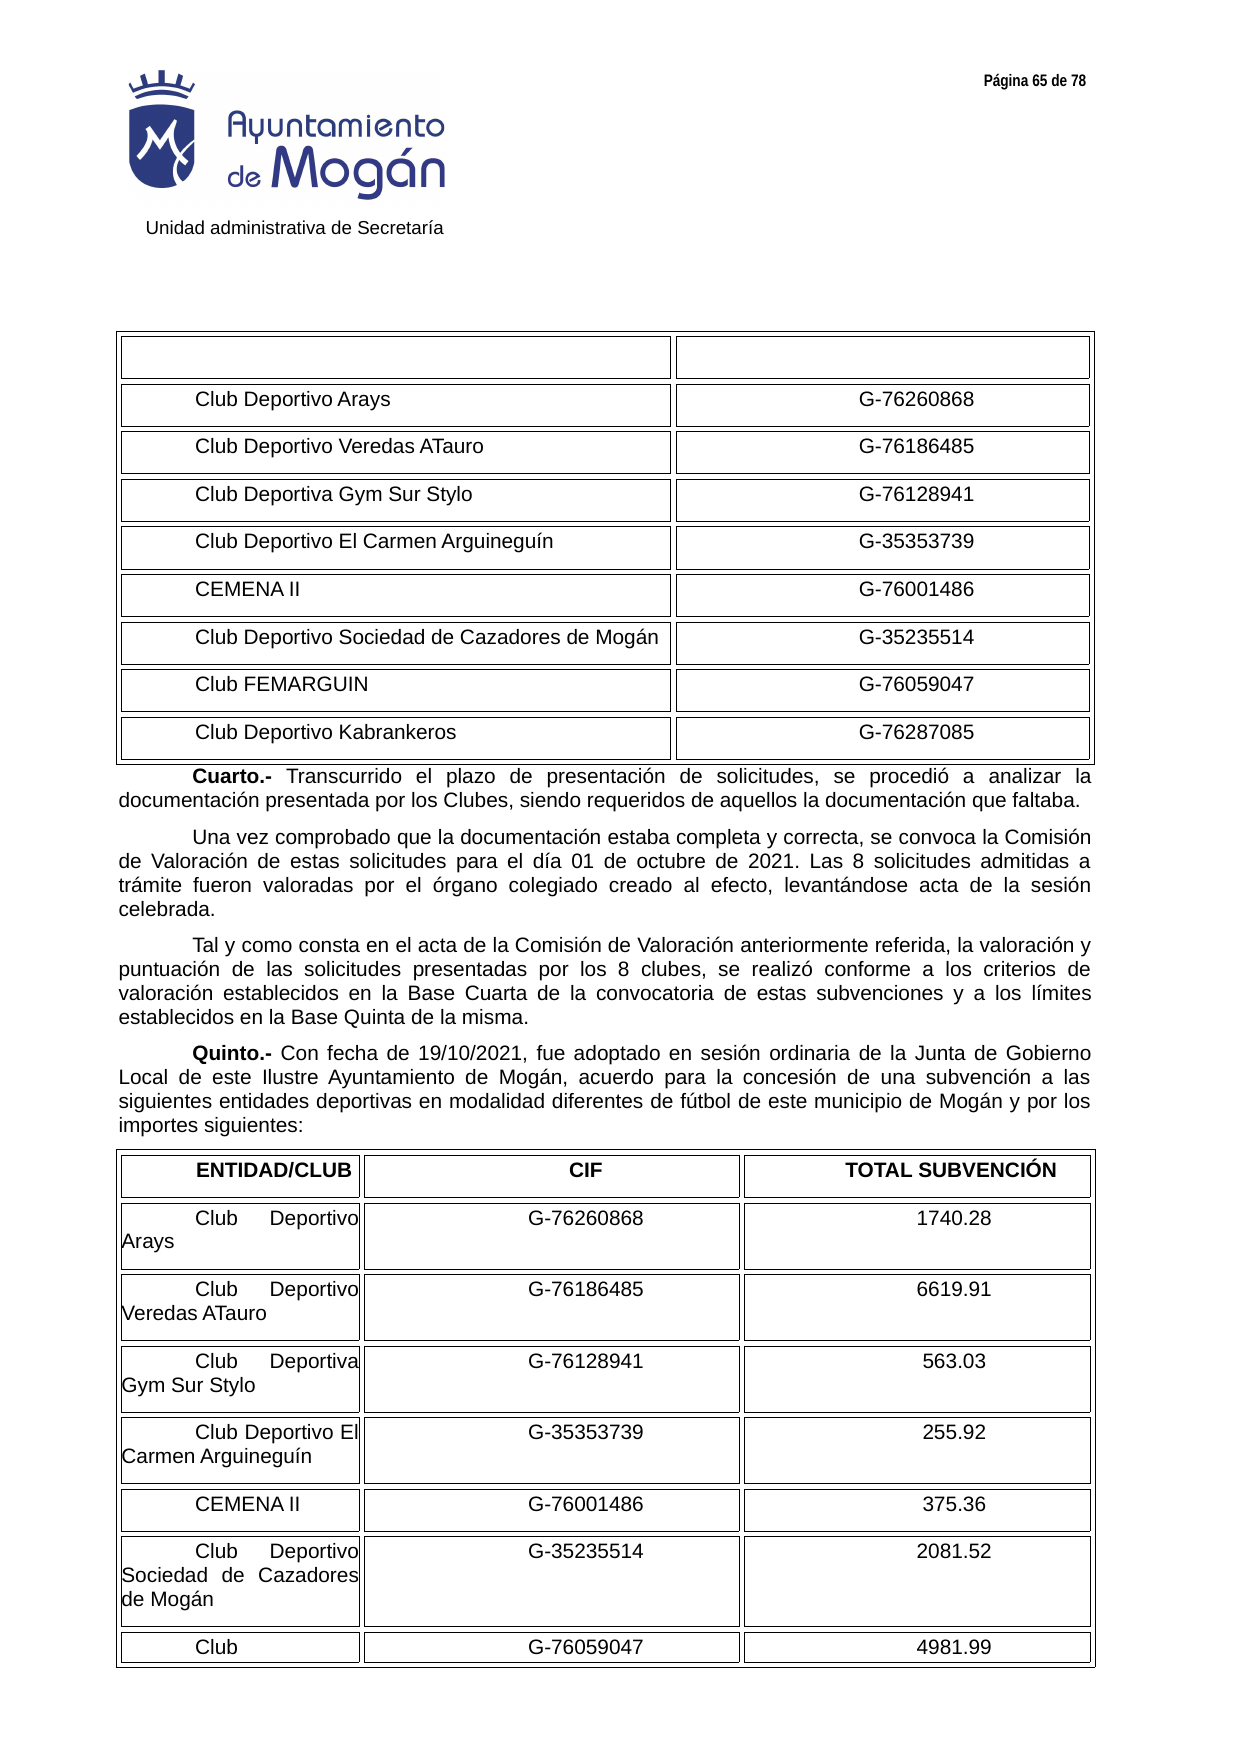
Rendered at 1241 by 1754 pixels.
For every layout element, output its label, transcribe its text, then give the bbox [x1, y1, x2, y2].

text Una vez comprobado que la documentación estaba completa y correcta, se convoca la Comisión de Valoración de estas solicitudes para el día 01 de octubre de 2021. Las 8 solicitudes admitidas a trámite fueron valoradas por el órgano colegiado creado al efecto, levantándose acta de la sesión celebrada. [118, 825, 1092, 921]
table_cell Club Deportivo Arays [118, 378, 673, 426]
table_cell 6.619,91 [742, 1269, 1092, 1340]
text Quinto.- Con fecha de 19/10/2021, fue adoptado en sesión ordinaria de la Junta de Gobierno Local de este Ilustre Ayuntamiento de Mogán, acuerdo para la concesión de una subvención a las siguientes entidades deportivas en modalidad diferentes de fútbol de este municipio de Mogán y por los importes siguientes: [118, 1041, 1092, 1137]
table_cell 563,03 [745, 1347, 1090, 1412]
table_header CIF [362, 1150, 742, 1197]
table_cell Club FEMARGUIN [118, 664, 673, 711]
table_cell Club Deportivo El Carmen Arguineguín [118, 521, 673, 568]
table_cell 2.081,52 [742, 1531, 1092, 1626]
table_cell Club Deportivo Veredas ATauro [118, 426, 673, 473]
table_cell Club Deportivo Sociedad de Cazadores de Mogán [118, 1531, 362, 1626]
table_cell G-76287085 [673, 711, 1092, 759]
table_header [118, 332, 673, 378]
text Tal y como consta en el acta de la Comisión de Valoración anteriormente referida, la valoración y puntuación de las solicitudes presentadas por los 8 clubes, se realizó conforme a los criterios de valoración establecidos en la Base Cuarta de la convocatoria de estas subvenciones y a los límites establecidos en la Base Quinta de la misma. [118, 933, 1092, 1029]
table_cell 255,92 [742, 1412, 1092, 1483]
table_cell 375,36 [742, 1483, 1092, 1531]
table_cell Club Deportivo Sociedad de Cazadores de Mogán [118, 616, 673, 664]
table_cell 255,92 [745, 1418, 1090, 1483]
picture [128, 70, 445, 206]
table_cell G-76260868 [673, 378, 1092, 426]
table_cell 563,03 [742, 1340, 1092, 1412]
table_cell 2.081,52 [745, 1537, 1090, 1626]
table_header TOTAL SUBVENCIÓN [742, 1150, 1092, 1197]
table_cell CEMENA II [118, 569, 673, 616]
table_cell Club Deportivo Arays [118, 1197, 362, 1268]
table_cell Club Deportivo Kabrankeros [118, 711, 673, 759]
table_cell 375,36 [745, 1490, 1090, 1531]
table_cell Club Deportivo Veredas ATauro [118, 1269, 362, 1340]
table_cell G-76128941 [673, 473, 1092, 521]
table_cell G-35353739 [362, 1412, 742, 1483]
table_cell G-35235514 [362, 1531, 742, 1626]
table_cell CEMENA II [118, 1483, 362, 1531]
table_cell Club Deportiva Gym Sur Stylo [118, 473, 673, 521]
table_cell 6.619,91 [745, 1275, 1090, 1340]
table_cell G-76186485 [362, 1269, 742, 1340]
table_cell G-35353739 [673, 521, 1092, 568]
table_header ENTIDAD/CLUB [118, 1150, 362, 1197]
table_cell G-76059047 [362, 1626, 742, 1662]
table_cell 4.981,99 [745, 1633, 1090, 1662]
text Cuarto.- Transcurrido el plazo de presentación de solicitudes, se procedió a analizar la documentación presentada por los Clubes, siendo requeridos de aquellos la documentación que faltaba. [118, 765, 1092, 812]
table_cell 1.740,28 [742, 1197, 1092, 1268]
table_cell Club Deportivo El Carmen Arguineguín [118, 1412, 362, 1483]
table_cell G-76001486 [673, 569, 1092, 616]
table_cell G-76260868 [362, 1197, 742, 1268]
table_cell G-35235514 [673, 616, 1092, 664]
table_cell 4.981,99 [742, 1626, 1092, 1662]
table_header [673, 332, 1092, 378]
table_cell Club Deportiva Gym Sur Stylo [118, 1340, 362, 1412]
table_cell G-76059047 [673, 664, 1092, 711]
table_cell Club [118, 1626, 362, 1662]
table_cell G-76186485 [673, 426, 1092, 473]
table_cell G-76128941 [362, 1340, 742, 1412]
table_cell G-76001486 [362, 1483, 742, 1531]
table_cell 1.740,28 [745, 1204, 1090, 1268]
